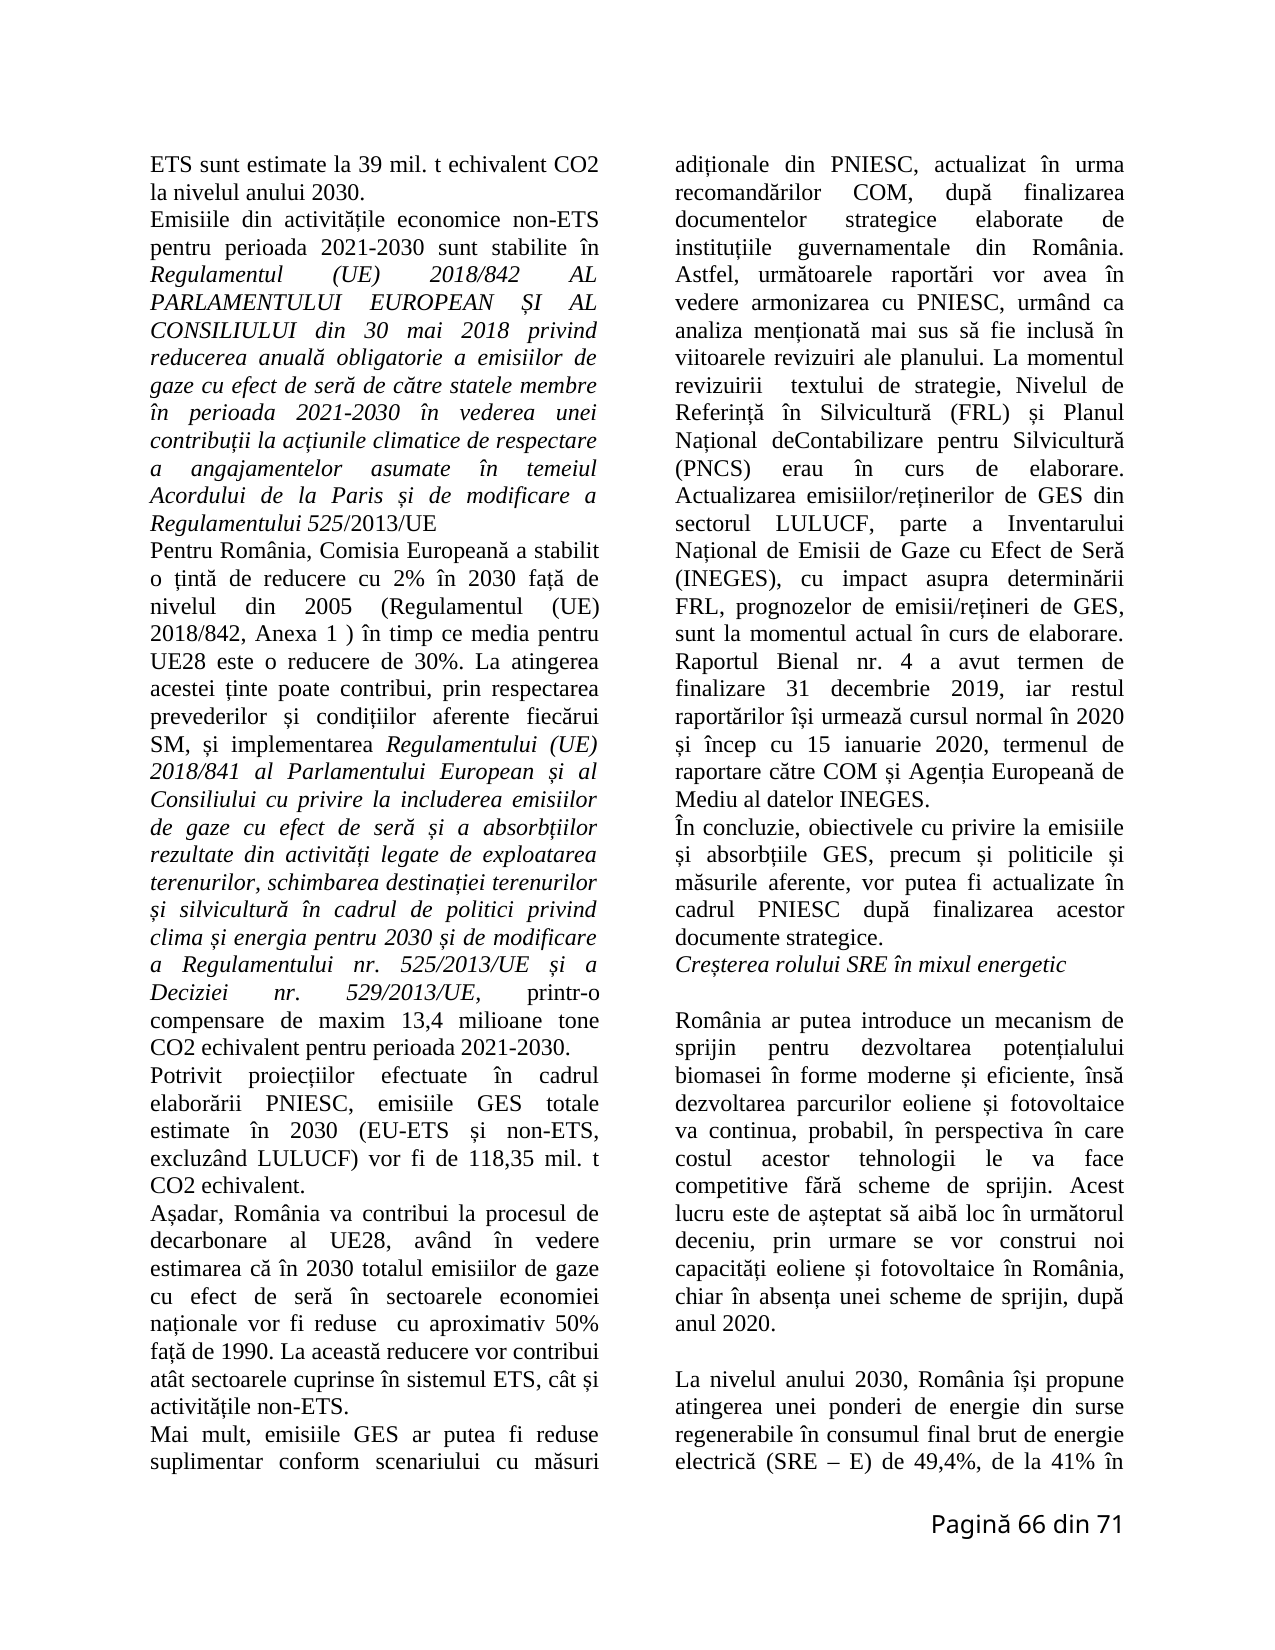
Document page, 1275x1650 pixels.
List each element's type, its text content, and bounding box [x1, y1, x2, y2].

text Creșterea rolului SRE în mixul energetic [675, 951, 1125, 978]
text Potrivit proiecțiilor efectuate în cadrul elaborării PNIESC, emisiile GES totale estimate în 2030 (EU-ETS și non-ETS, excluzând LULUCF) vor fi de 118,35 mil. t CO2 echivalent. [150, 1061, 600, 1199]
text Emisiile din activitățile economice non-ETS pentru perioada 2021-2030 sunt stabilite în Regulamentul (UE) 2018/842 AL PARLAMENTULUI EUROPEAN ȘI AL CONSILIULUI din 30 mai 2018 privind reducerea anuală obligatorie a emisiilor de gaze cu efect de seră de către statele membre în perioada 2021-2030 în vederea unei contribuții la acțiunile climatice de respectare a angajamentelor asumate în temeiul Acordului de la Paris și de modificare a Regulamentului 525/2013/UE [150, 205, 600, 536]
text adiționale din PNIESC, actualizat în urma recomandărilor COM, după finalizarea documentelor strategice elaborate de instituțiile guvernamentale din România. Astfel, următoarele raportări vor avea în vedere armonizarea cu PNIESC, urmând ca analiza menționată mai sus să fie inclusă în viitoarele revizuiri ale planului. La momentul revizuirii textului de strategie, Nivelul de Referință în Silvicultură (FRL) și Planul Național deContabilizare pentru Silvicultură (PNCS) erau în curs de elaborare. Actualizarea emisiilor/reținerilor de GES din sectorul LULUCF, parte a Inventarului Național de Emisii de Gaze cu Efect de Seră (INEGES), cu impact asupra determinării FRL, prognozelor de emisii/rețineri de GES, sunt la momentul actual în curs de elaborare. Raportul Bienal nr. 4 a avut termen de finalizare 31 decembrie 2019, iar restul raportărilor își urmează cursul normal în 2020 și încep cu 15 ianuarie 2020, termenul de raportare către COM și Agenția Europeană de Mediu al datelor INEGES. [675, 150, 1125, 812]
text România ar putea introduce un mecanism de sprijin pentru dezvoltarea potențialului biomasei în forme moderne și eficiente, însă dezvoltarea parcurilor eoliene și fotovoltaice va continua, probabil, în perspectiva în care costul acestor tehnologii le va face competitive fără scheme de sprijin. Acest lucru este de așteptat să aibă loc în următorul deceniu, prin urmare se vor construi noi capacități eoliene și fotovoltaice în România, chiar în absența unei scheme de sprijin, după anul 2020. [675, 1006, 1125, 1337]
text ETS sunt estimate la 39 mil. t echivalent CO2 la nivelul anului 2030. [150, 150, 600, 205]
text Mai mult, emisiile GES ar putea fi reduse suplimentar conform scenariului cu măsuri [150, 1420, 600, 1475]
text La nivelul anului 2030, România își propune atingerea unei ponderi de energie din surse regenerabile în consumul final brut de energie electrică (SRE – E) de 49,4%, de la 41% în [675, 1364, 1125, 1475]
text În concluzie, obiectivele cu privire la emisiile și absorbțiile GES, precum și politicile și măsurile aferente, vor putea fi actualizate în cadrul PNIESC după finalizarea acestor documente strategice. [675, 812, 1125, 951]
text Așadar, România va contribui la procesul de decarbonare al UE28, având în vedere estimarea că în 2030 totalul emisiilor de gaze cu efect de seră în sectoarele economiei naționale vor fi reduse cu aproximativ 50% față de 1990. La această reducere vor contribui atât sectoarele cuprinse în sistemul ETS, cât și activitățile non-ETS. [150, 1199, 600, 1420]
text Pentru România, Comisia Europeană a stabilit o țintă de reducere cu 2% în 2030 față de nivelul din 2005 (Regulamentul (UE) 2018/842, Anexa 1 ) în timp ce media pentru UE28 este o reducere de 30%. La atingerea acestei ținte poate contribui, prin respectarea prevederilor și condițiilor aferente fiecărui SM, și implementarea Regulamentului (UE) 2018/841 al Parlamentului European și al Consiliului cu privire la includerea emisiilor de gaze cu efect de seră și a absorbțiilor rezultate din activități legate de exploatarea terenurilor, schimbarea destinației terenurilor și silvicultură în cadrul de politici privind clima și energia pentru 2030 și de modificare a Regulamentului nr. 525/2013/UE și a Deciziei nr. 529/2013/UE, printr-o compensare de maxim 13,4 milioane tone CO2 echivalent pentru perioada 2021-2030. [150, 536, 600, 1061]
